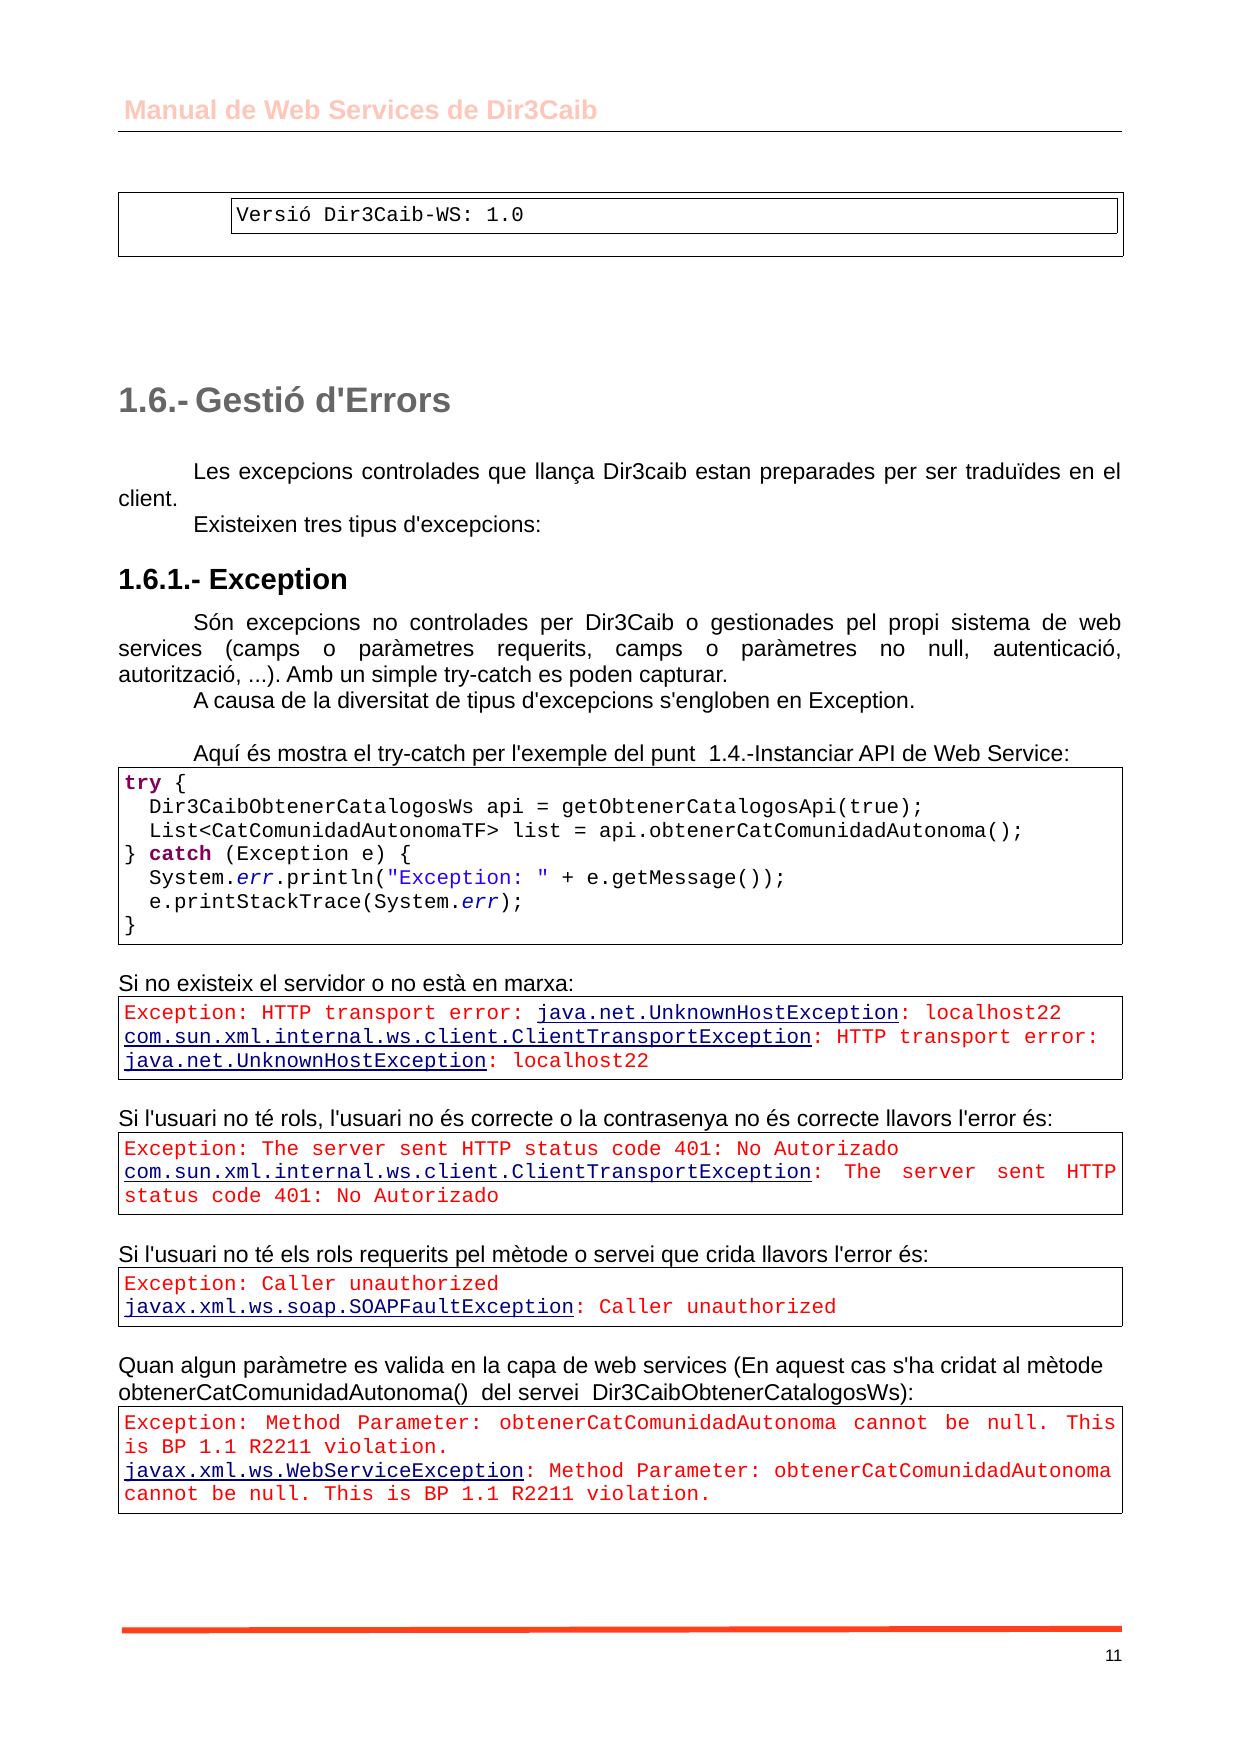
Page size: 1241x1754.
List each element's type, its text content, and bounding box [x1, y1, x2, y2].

text A causa de la diversitat de tipus d'excepcions s'engloben en Exception. [118, 687, 1122, 714]
text Les excepcions controlades que llança Dir3caib estan preparades per ser traduïdes en el client. [118, 458, 1122, 511]
text Quan algun paràmetre es valida en la capa de web services (En aquest cas s'ha cridat al mètode obtenerCatComunidadAutonoma() del servei Dir3CaibObtenerCatalogosWs): [118, 1352, 1122, 1406]
text Si l'usuari no té rols, l'usuari no és correcte o la contrasenya no és correcte llavors l'error és: [118, 1105, 1122, 1132]
table_header Exception: Caller unauthorized javax.xml.ws.soap.SOAPFaultException: Caller unauthorized [119, 1268, 1122, 1326]
subtitle Exception [118, 562, 1122, 596]
text Són excepcions no controlades per Dir3Caib o gestionades pel propi sistema de web services (camps o paràmetres requerits, camps o paràmetres no null, autenticació, autorització, ...). Amb un simple try-catch es poden capturar. [118, 608, 1122, 687]
table_header Exception: Method Parameter: obtenerCatComunidadAutonoma cannot be null. This is BP 1.1 R2211 violation. javax.xml.ws.WebServiceException: Method Parameter: obtenerCatComunidadAutonoma cannot be null. This is BP 1.1 R2211 violation. [119, 1407, 1122, 1513]
table_header Exception: HTTP transport error: java.net.UnknownHostException: localhost22 com.sun.xml.internal.ws.client.ClientTransportException: HTTP transport error: java.net.UnknownHostException: localhost22 [119, 997, 1122, 1079]
text Si l'usuari no té els rols requerits pel mètode o servei que crida llavors l'error és: [118, 1241, 1122, 1267]
table_header [225, 193, 1123, 256]
text Aquí és mostra el try-catch per l'exemple del punt 1.4.-Instanciar API de Web Service: [118, 740, 1122, 767]
text Si no existeix el servidor o no està en marxa: [118, 970, 1122, 996]
table_header try { Dir3CaibObtenerCatalogosWs api = getObtenerCatalogosApi(true); List<CatComunidadAutonomaTF> list = api.obtenerCatComunidadAutonoma(); } catch (Exception e) { System.err.println("Exception: " + e.getMessage()); e.printStackTrace(System.err); } [119, 768, 1122, 944]
subtitle Gestió d'Errors [118, 379, 1122, 419]
table_header Exception: The server sent HTTP status code 401: No Autorizado com.sun.xml.internal.ws.client.ClientTransportException: The server sent HTTP status code 401: No Autorizado [119, 1133, 1122, 1214]
text Existeixen tres tipus d'excepcions: [118, 511, 1122, 537]
table_header Versió Dir3Caib-WS: 1.0 [232, 199, 1117, 233]
table_header [119, 193, 225, 256]
